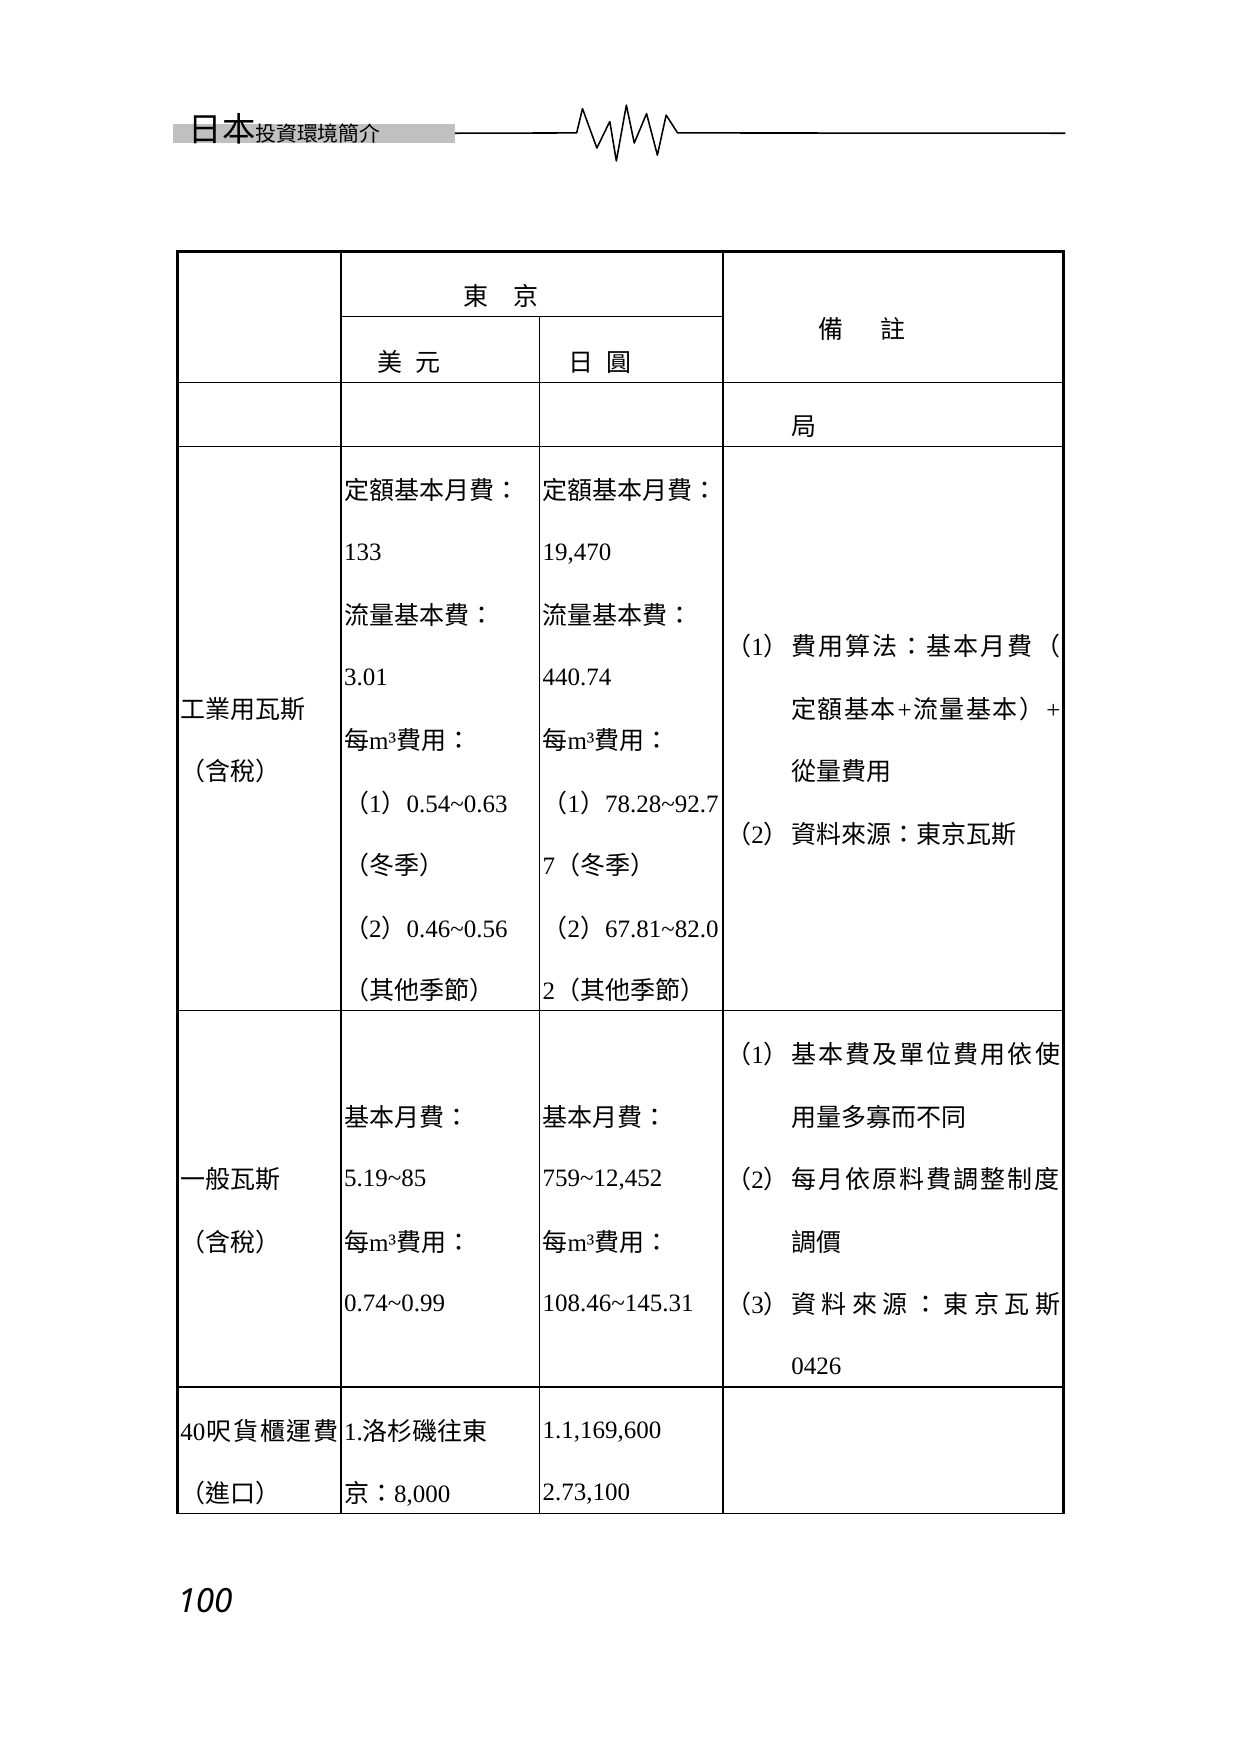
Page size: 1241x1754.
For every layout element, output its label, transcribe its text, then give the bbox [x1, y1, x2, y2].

table_cell [724, 1388, 1062, 1513]
table_cell 1.洛杉磯往東京：8,000 [342, 1388, 539, 1513]
table_header 東 京 [342, 253, 722, 316]
table_cell [179, 383, 340, 446]
table_cell 工業用瓦斯 （含稅） [179, 447, 340, 1009]
table_cell 美 元 [342, 317, 539, 381]
table_cell （1） 基本費及單位費用依使用量多寡而不同 （2） 每月依原料費調整制度調價 （3） 資料來源：東京瓦斯0426 [724, 1011, 1062, 1386]
table_header 備 註 [724, 253, 1062, 381]
table_cell 基本月費：759~12,452 每m³費用：108.46~145.31 [540, 1011, 722, 1386]
table_cell 一般瓦斯 （含稅） [179, 1011, 340, 1386]
table_cell （1） 費用算法：基本月費（定額基本+流量基本）+從量費用 （2） 資料來源：東京瓦斯 [724, 447, 1062, 1009]
table_cell 定額基本月費：133 流量基本費：3.01 每m³費用： （1）0.54~0.63（冬季） （2）0.46~0.56（其他季節） [342, 447, 539, 1009]
table_header [179, 253, 340, 381]
table_cell [342, 383, 539, 446]
table_cell 40呎貨櫃運費（進口） [179, 1388, 340, 1513]
table_cell 基本月費：5.19~85 每m³費用： 0.74~0.99 [342, 1011, 539, 1386]
table_cell 局 [724, 383, 1062, 446]
table_cell 定額基本月費：19,470 流量基本費：440.74 每m³費用： （1）78.28~92.77（冬季） （2）67.81~82.02（其他季節） [540, 447, 722, 1009]
table_cell 日 圓 [540, 317, 722, 381]
table_cell 1.1,169,600 2.73,100 [540, 1388, 722, 1513]
table_cell [540, 383, 722, 446]
